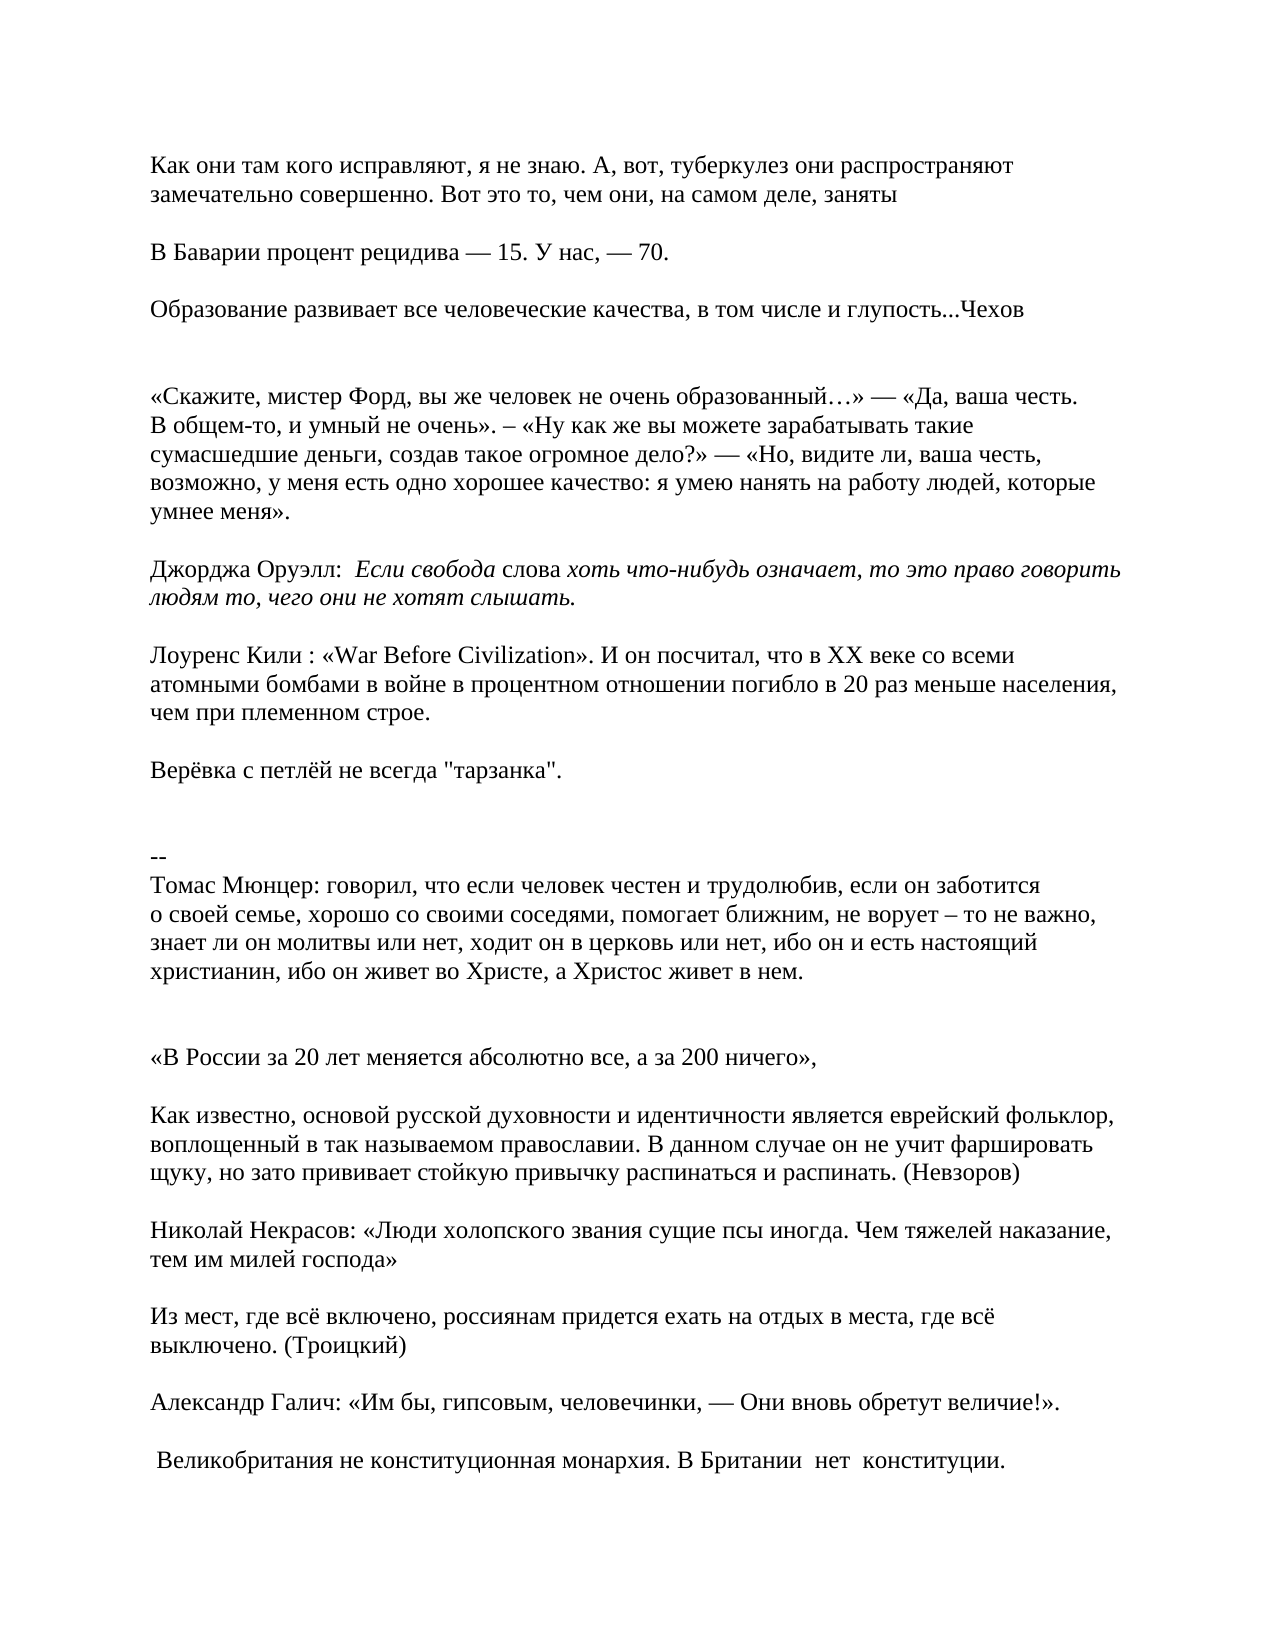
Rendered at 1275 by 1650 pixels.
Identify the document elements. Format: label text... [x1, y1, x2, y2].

text Верёвка с петлёй не всегда "тарзанка". [150, 755, 1125, 784]
text Из мест, где всё включено, россиянам придется ехать на отдых в места, где всё выключено. (Троицкий) [150, 1301, 1125, 1359]
text Николай Некрасов: «Люди холопского звания сущие псы иногда. Чем тяжелей наказание, тем им милей господа» [150, 1215, 1125, 1272]
text «Скажите, мистер Форд, вы же человек не очень образованный…» — «Да, ваша честь. В общем-то, и умный не очень». – «Ну как же вы можете зарабатывать такие сумасшедшие деньги, создав такое огромное дело?» — «Но, видите ли, ваша честь, возможно, у меня есть одно хорошее качество: я умею нанять на работу людей, которые умнее меня». [150, 381, 1125, 525]
text Образование развивает все человеческие качества, в том числе и глупость...Чехов [150, 294, 1125, 352]
text Как известно, основой русской духовности и идентичности является еврейский фольклор, воплощенный в так называемом православии. В данном случае он не учит фаршировать щуку, но зато прививает стойкую привычку распинаться и распинать. (Невзоров) [150, 1100, 1125, 1186]
text Как они там кого исправляют, я не знаю. А, вот, туберкулез они распространяют замечательно совершенно. Вот это то, чем они, на самом деле, заняты [150, 150, 1125, 207]
text В Баварии процент рецидива — 15. У нас, — 70. [150, 237, 1125, 265]
text Джорджа Оруэлл: Если свобода словa хоть что-нибудь означает, то это право говорить людям то, чего они не хотят слышать. [150, 554, 1125, 611]
text -- Томас Мюнцер: говорил, что если человек честен и трудолюбив, если он заботится о своей семье, хорошо со своими соседями, помогает ближним, не ворует – то не важно, знает ли он молитвы или нет, ходит он в церковь или нет, ибо он и есть настоящий христианин, ибо он живет во Христе, а Христос живет в нем. [150, 841, 1125, 985]
text Александр Галич: «Им бы, гипсовым, человечинки, — Они вновь обретут величие!». [150, 1387, 1125, 1416]
text Лоуренс Кили : «War Before Civilization». И он посчитал, что в XX веке со всеми атомными бомбами в войне в процентном отношении погибло в 20 раз меньше населения, чем при племенном строе. [150, 640, 1125, 726]
text Великобритания не конституционная монархия. В Британии нет конституции. [150, 1445, 1125, 1474]
text «В России за 20 лет меняется абсолютно все, а за 200 ничего», [150, 1042, 1125, 1071]
